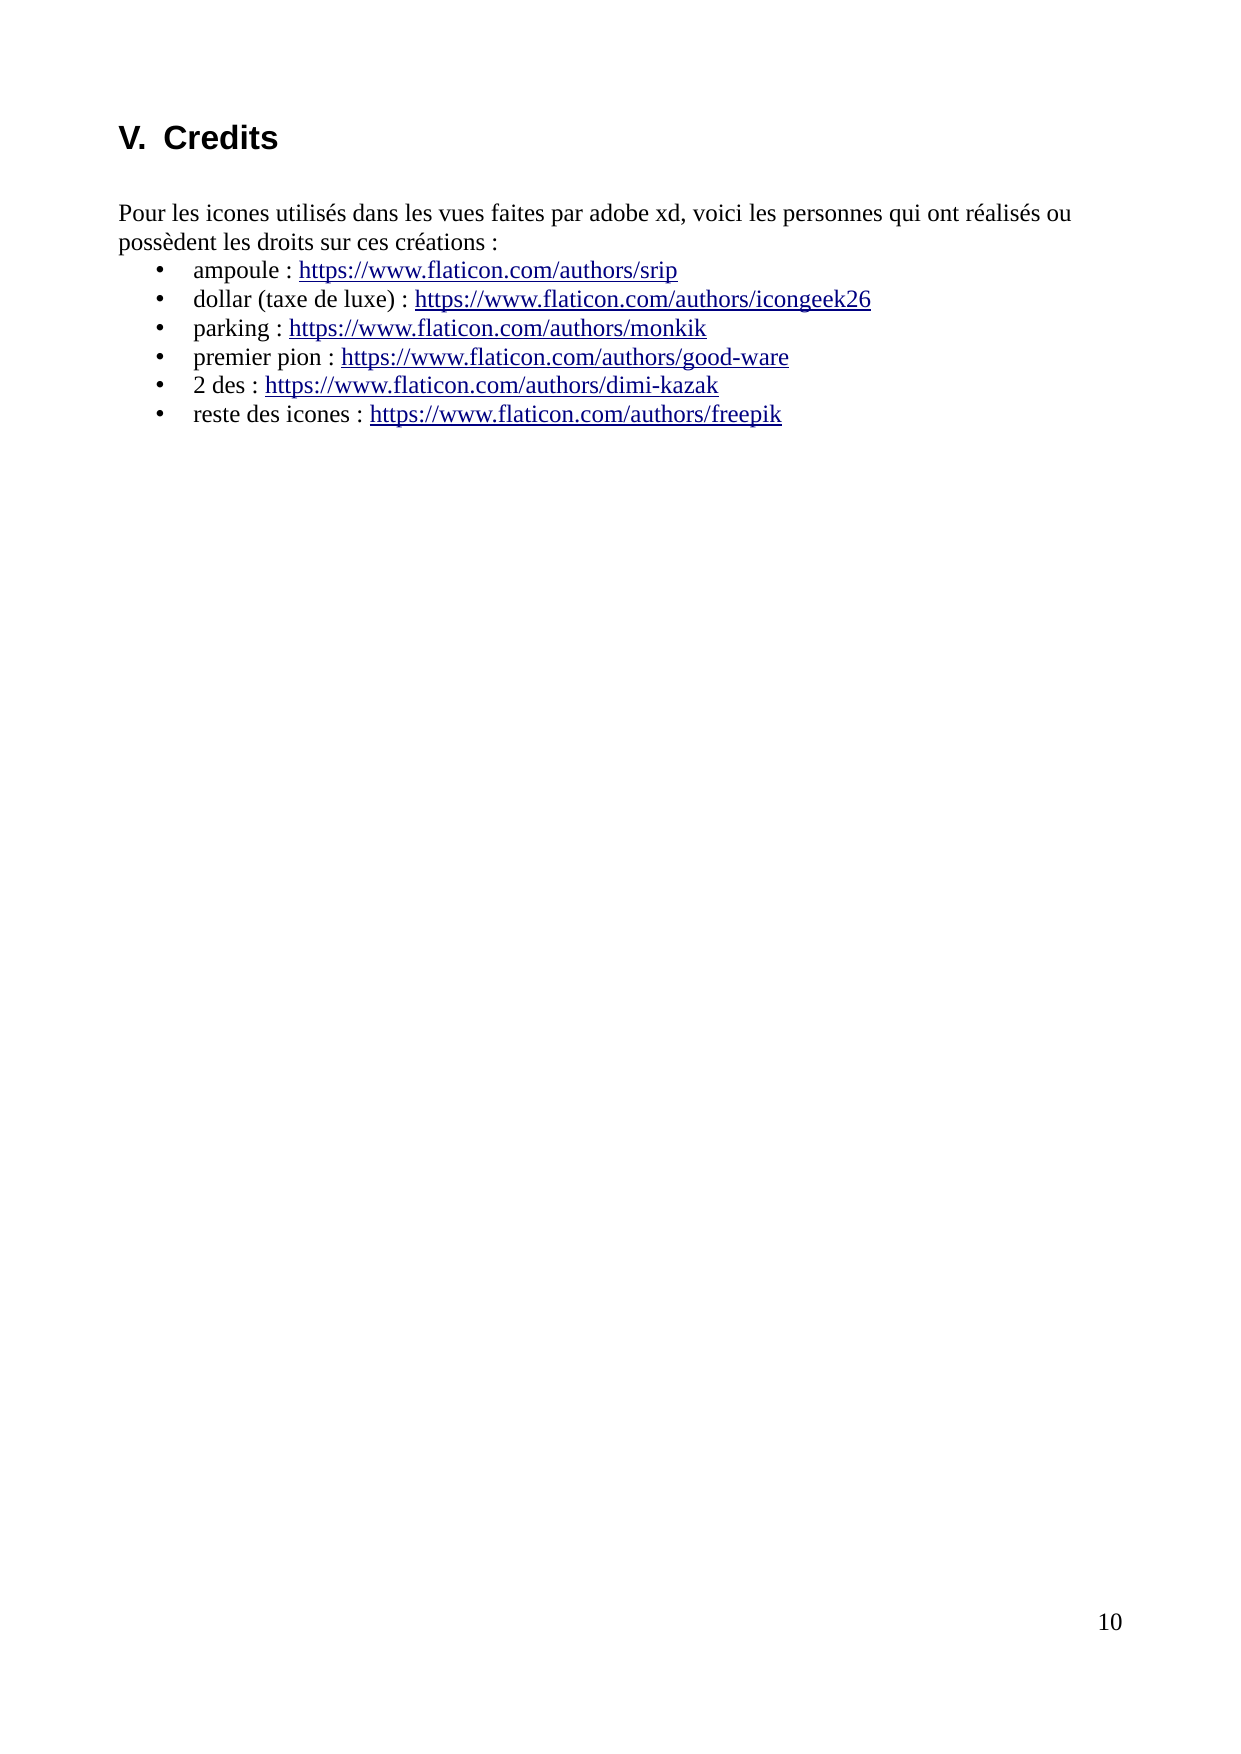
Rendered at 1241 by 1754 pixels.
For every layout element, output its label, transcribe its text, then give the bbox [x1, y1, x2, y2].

list 2 des : https://www.flaticon.com/authors/dimi-kazak [156, 371, 1122, 399]
text Pour les icones utilisés dans les vues faites par adobe xd, voici les personnes qui ont réalisés ou possèdent les droits sur ces créations : [118, 198, 1122, 256]
list dollar (taxe de luxe) : https://www.flaticon.com/authors/icongeek26 [156, 284, 1122, 313]
list parking : https://www.flaticon.com/authors/monkik [156, 313, 1122, 342]
list reste des icones : https://www.flaticon.com/authors/freepik [156, 399, 1122, 428]
list ampoule : https://www.flaticon.com/authors/srip [156, 256, 1122, 284]
list premier pion : https://www.flaticon.com/authors/good-ware [156, 342, 1122, 371]
subtitle Credits [118, 118, 1122, 157]
